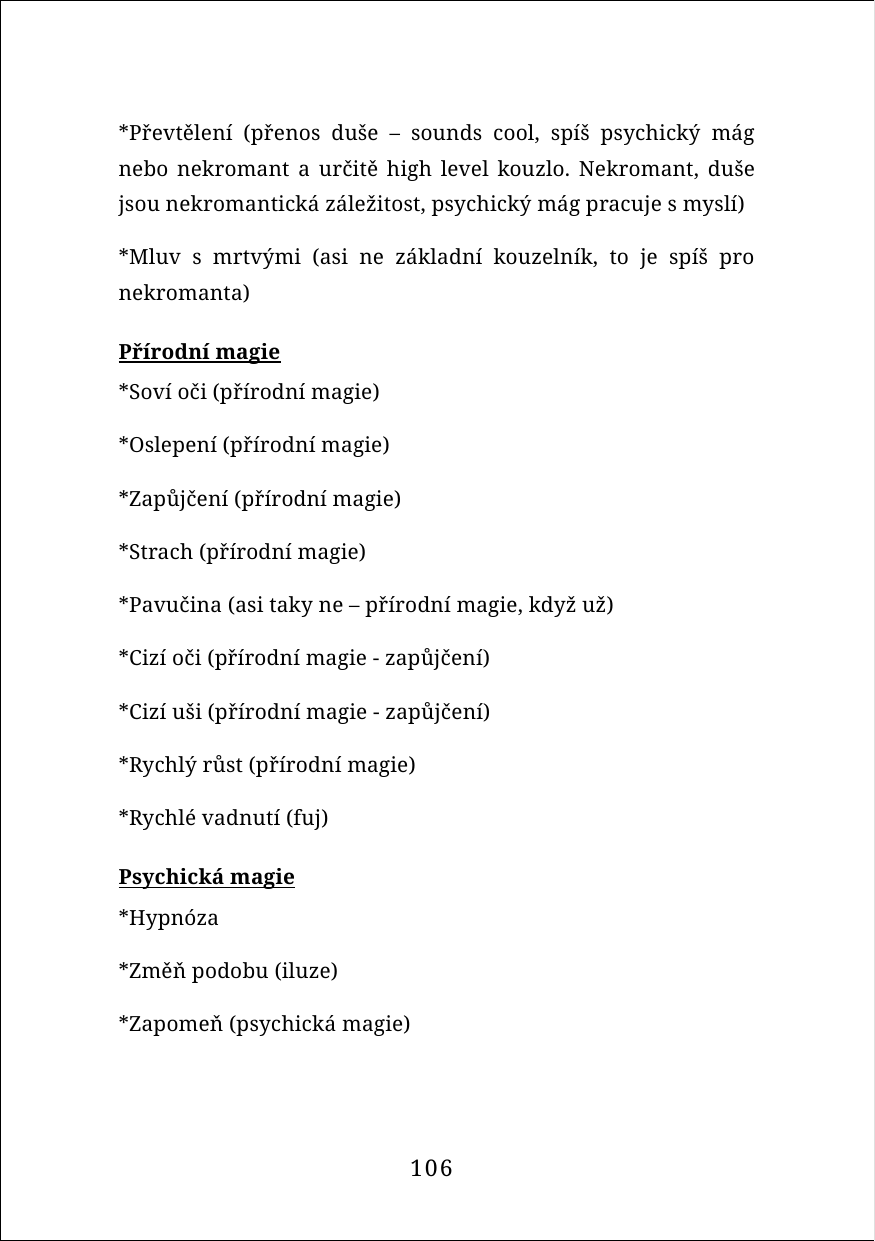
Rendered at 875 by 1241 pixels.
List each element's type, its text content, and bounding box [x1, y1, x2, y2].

text *Soví oči (přírodní magie) [118, 377, 756, 406]
text *Pavučina (asi taky ne – přírodní magie, když už) [118, 590, 756, 619]
text *Rychlé vadnutí (fuj) [118, 803, 756, 832]
subtitle Přírodní magie [118, 337, 756, 366]
text *Hypnóza [118, 903, 756, 931]
text *Mluv s mrtvými (asi ne základní kouzelník, to je spíš pro nekromanta) [118, 242, 756, 306]
text *Rychlý růst (přírodní magie) [118, 750, 756, 778]
text *Zapůjčení (přírodní magie) [118, 484, 756, 512]
text *Cizí uši (přírodní magie - zapůjčení) [118, 697, 756, 725]
text *Oslepení (přírodní magie) [118, 431, 756, 459]
text *Převtělení (přenos duše – sounds cool, spíš psychický mág nebo nekromant a určitě high level kouzlo. Nekromant, duše jsou nekromantická záležitost, psychický mág pracuje s myslí) [118, 118, 756, 218]
text *Cizí oči (přírodní magie - zapůjčení) [118, 643, 756, 672]
text *Strach (přírodní magie) [118, 537, 756, 566]
text *Zapomeň (psychická magie) [118, 1009, 756, 1037]
subtitle Psychická magie [118, 862, 756, 891]
text *Změň podobu (iluze) [118, 956, 756, 984]
